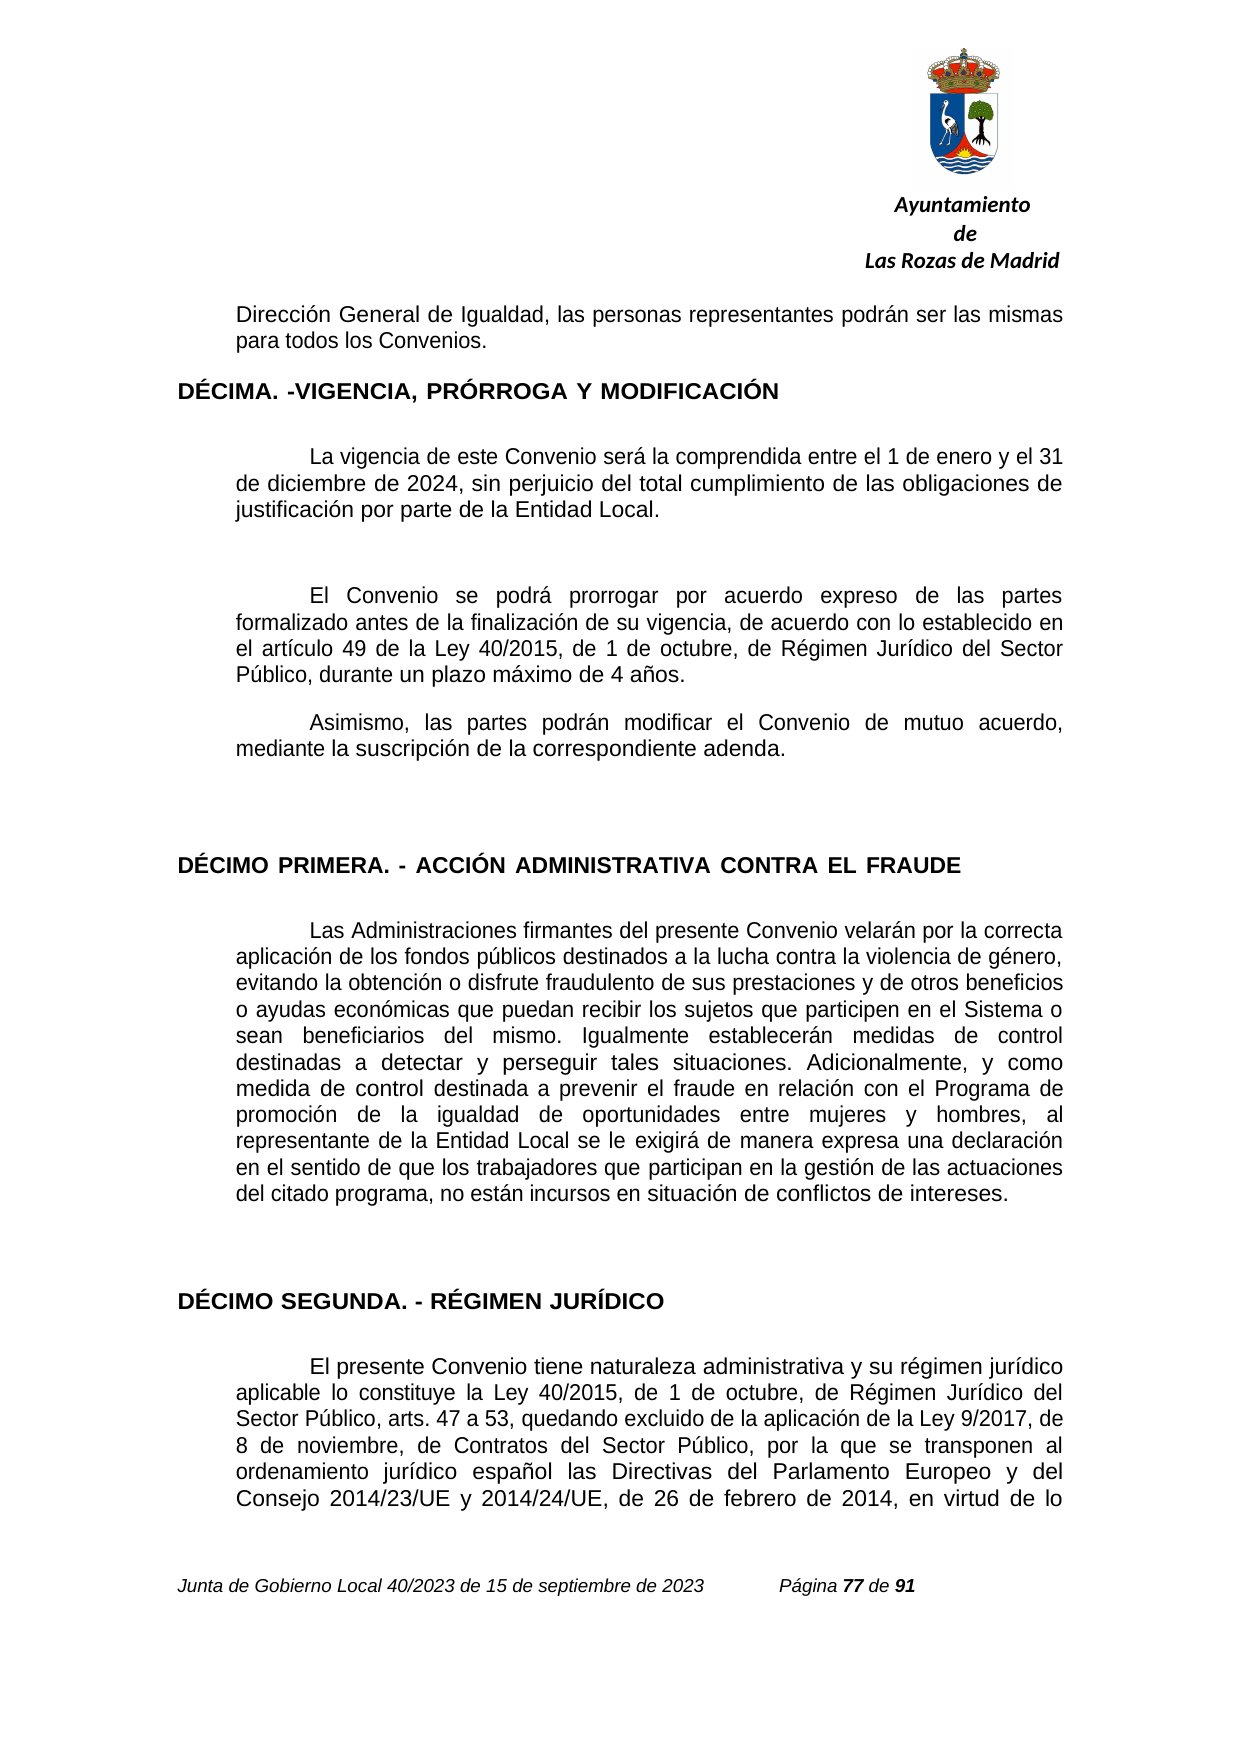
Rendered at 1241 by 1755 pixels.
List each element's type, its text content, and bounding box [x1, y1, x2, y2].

text La vigencia de este Convenio será la comprendida entre el 1 de enero y el 31 de diciembre de 2024, sin perjuicio del total cumplimiento de las obligaciones de justificación por parte de la Entidad Local. [236, 443, 1063, 522]
text Asimismo, las partes podrán modificar el Convenio de mutuo acuerdo, mediante la suscripción de la correspondiente adenda. [236, 709, 1063, 761]
subtitle DÉCIMO SEGUNDA. - RÉGIMEN JURÍDICO [177, 1288, 1063, 1314]
text Las Administraciones firmantes del presente Convenio velarán por la correcta aplicación de los fondos públicos destinados a la lucha contra la violencia de género, evitando la obtención o disfrute fraudulento de sus prestaciones y de otros beneficios o ayudas económicas que puedan recibir los sujetos que participen en el Sistema o sean beneficiarios del mismo. Igualmente establecerán medidas de control destinadas a detectar y perseguir tales situaciones. Adicionalmente, y como medida de control destinada a prevenir el fraude en relación con el Programa de promoción de la igualdad de oportunidades entre mujeres y hombres, al representante de la Entidad Local se le exigirá de manera expresa una declaración en el sentido de que los trabajadores que participan en la gestión de las actuaciones del citado programa, no están incursos en situación de conflictos de intereses. [236, 917, 1063, 1207]
subtitle DÉCIMA. -VIGENCIA, PRÓRROGA Y MODIFICACIÓN [177, 378, 1063, 405]
subtitle DÉCIMO PRIMERA. - ACCIÓN ADMINISTRATIVA CONTRA EL FRAUDE [177, 852, 1063, 878]
text El Convenio se podrá prorrogar por acuerdo expreso de las partes formalizado antes de la finalización de su vigencia, de acuerdo con lo establecido en el artículo 49 de la Ley 40/2015, de 1 de octubre, de Régimen Jurídico del Sector Público, durante un plazo máximo de 4 años. [236, 582, 1063, 688]
text El presente Convenio tiene naturaleza administrativa y su régimen jurídico aplicable lo constituye la Ley 40/2015, de 1 de octubre, de Régimen Jurídico del Sector Público, arts. 47 a 53, quedando excluido de la aplicación de la Ley 9/2017, de 8 de noviembre, de Contratos del Sector Público, por la que se transponen al ordenamiento jurídico español las Directivas del Parlamento Europeo y del Consejo 2014/23/UE y 2014/24/UE, de 26 de febrero de 2014, en virtud de lo [236, 1353, 1063, 1511]
text Dirección General de Igualdad, las personas representantes podrán ser las mismas para todos los Convenios. [236, 301, 1063, 354]
